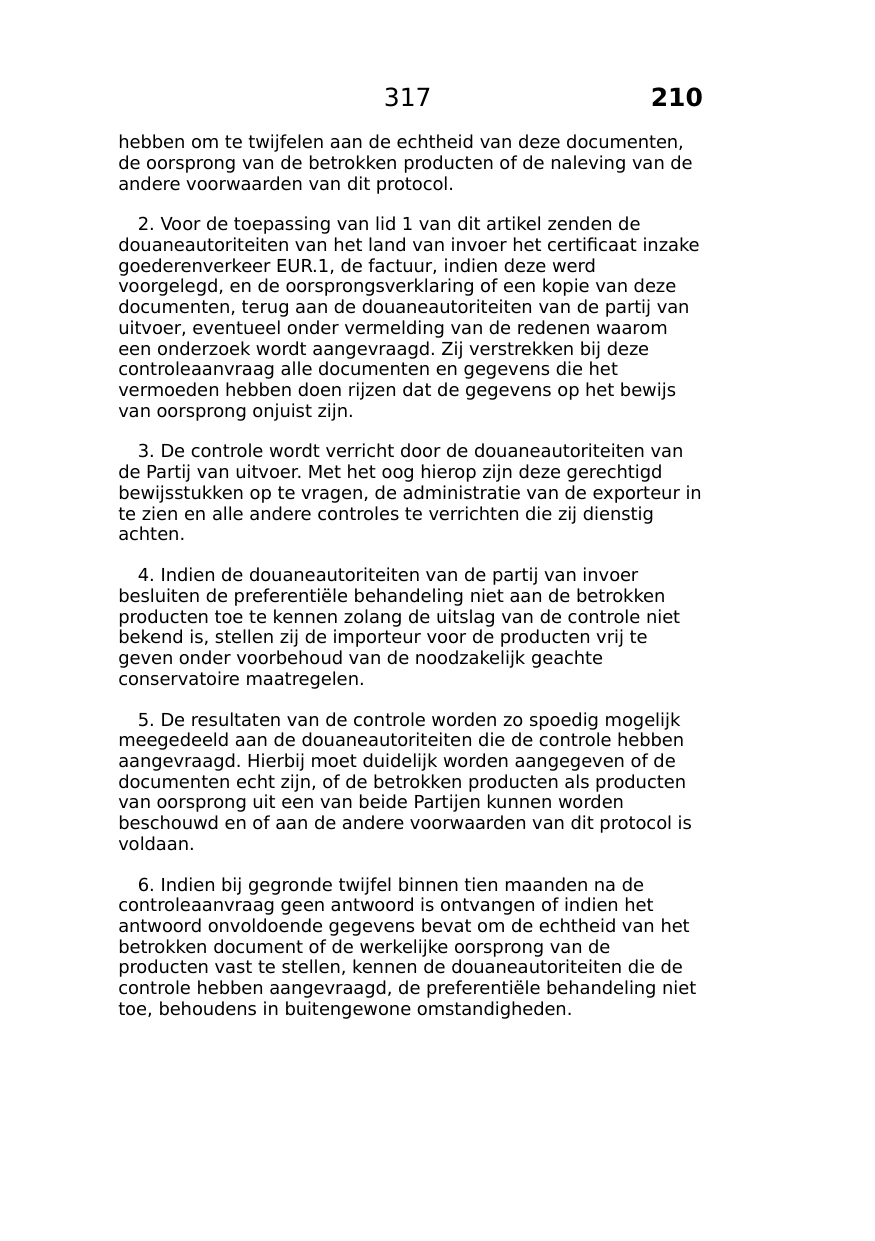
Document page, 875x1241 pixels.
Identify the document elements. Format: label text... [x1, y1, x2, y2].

text hebben om te twijfelen aan de echtheid van deze documenten, de oorsprong van de betrokken producten of de naleving van de andere voorwaarden van dit protocol. [118, 132, 703, 194]
text 4. Indien de douaneautoriteiten van de partij van invoer besluiten de preferentiële behandeling niet aan de betrokken producten toe te kennen zolang de uitslag van de controle niet bekend is, stellen zij de importeur voor de producten vrij te geven onder voorbehoud van de noodzakelijk geachte conservatoire maatregelen. [118, 565, 703, 689]
text 2. Voor de toepassing van lid 1 van dit artikel zenden de douaneautoriteiten van het land van invoer het certificaat inzake goederenverkeer EUR.1, de factuur, indien deze werd voorgelegd, en de oorsprongsverklaring of een kopie van deze documenten, terug aan de douaneautoriteiten van de partij van uitvoer, eventueel onder vermelding van de redenen waarom een onderzoek wordt aangevraagd. Zij verstrekken bij deze controleaanvraag alle documenten en gegevens die het vermoeden hebben doen rijzen dat de gegevens op het bewijs van oorsprong onjuist zijn. [118, 214, 703, 421]
text 5. De resultaten van de controle worden zo spoedig mogelijk meegedeeld aan de douaneautoriteiten die de controle hebben aangevraagd. Hierbij moet duidelijk worden aangegeven of de documenten echt zijn, of de betrokken producten als producten van oorsprong uit een van beide Partijen kunnen worden beschouwd en of aan de andere voorwaarden van dit protocol is voldaan. [118, 709, 703, 854]
text 3. De controle wordt verricht door de douaneautoriteiten van de Partij van uitvoer. Met het oog hierop zijn deze gerechtigd bewijsstukken op te vragen, de administratie van de exporteur in te zien en alle andere controles te verrichten die zij dienstig achten. [118, 441, 703, 545]
text 6. Indien bij gegronde twijfel binnen tien maanden na de controleaanvraag geen antwoord is ontvangen of indien het antwoord onvoldoende gegevens bevat om de echtheid van het betrokken document of de werkelijke oorsprong van de producten vast te stellen, kennen de douaneautoriteiten die de controle hebben aangevraagd, de preferentiële behandeling niet toe, behoudens in buitengewone omstandigheden. [118, 874, 703, 1019]
